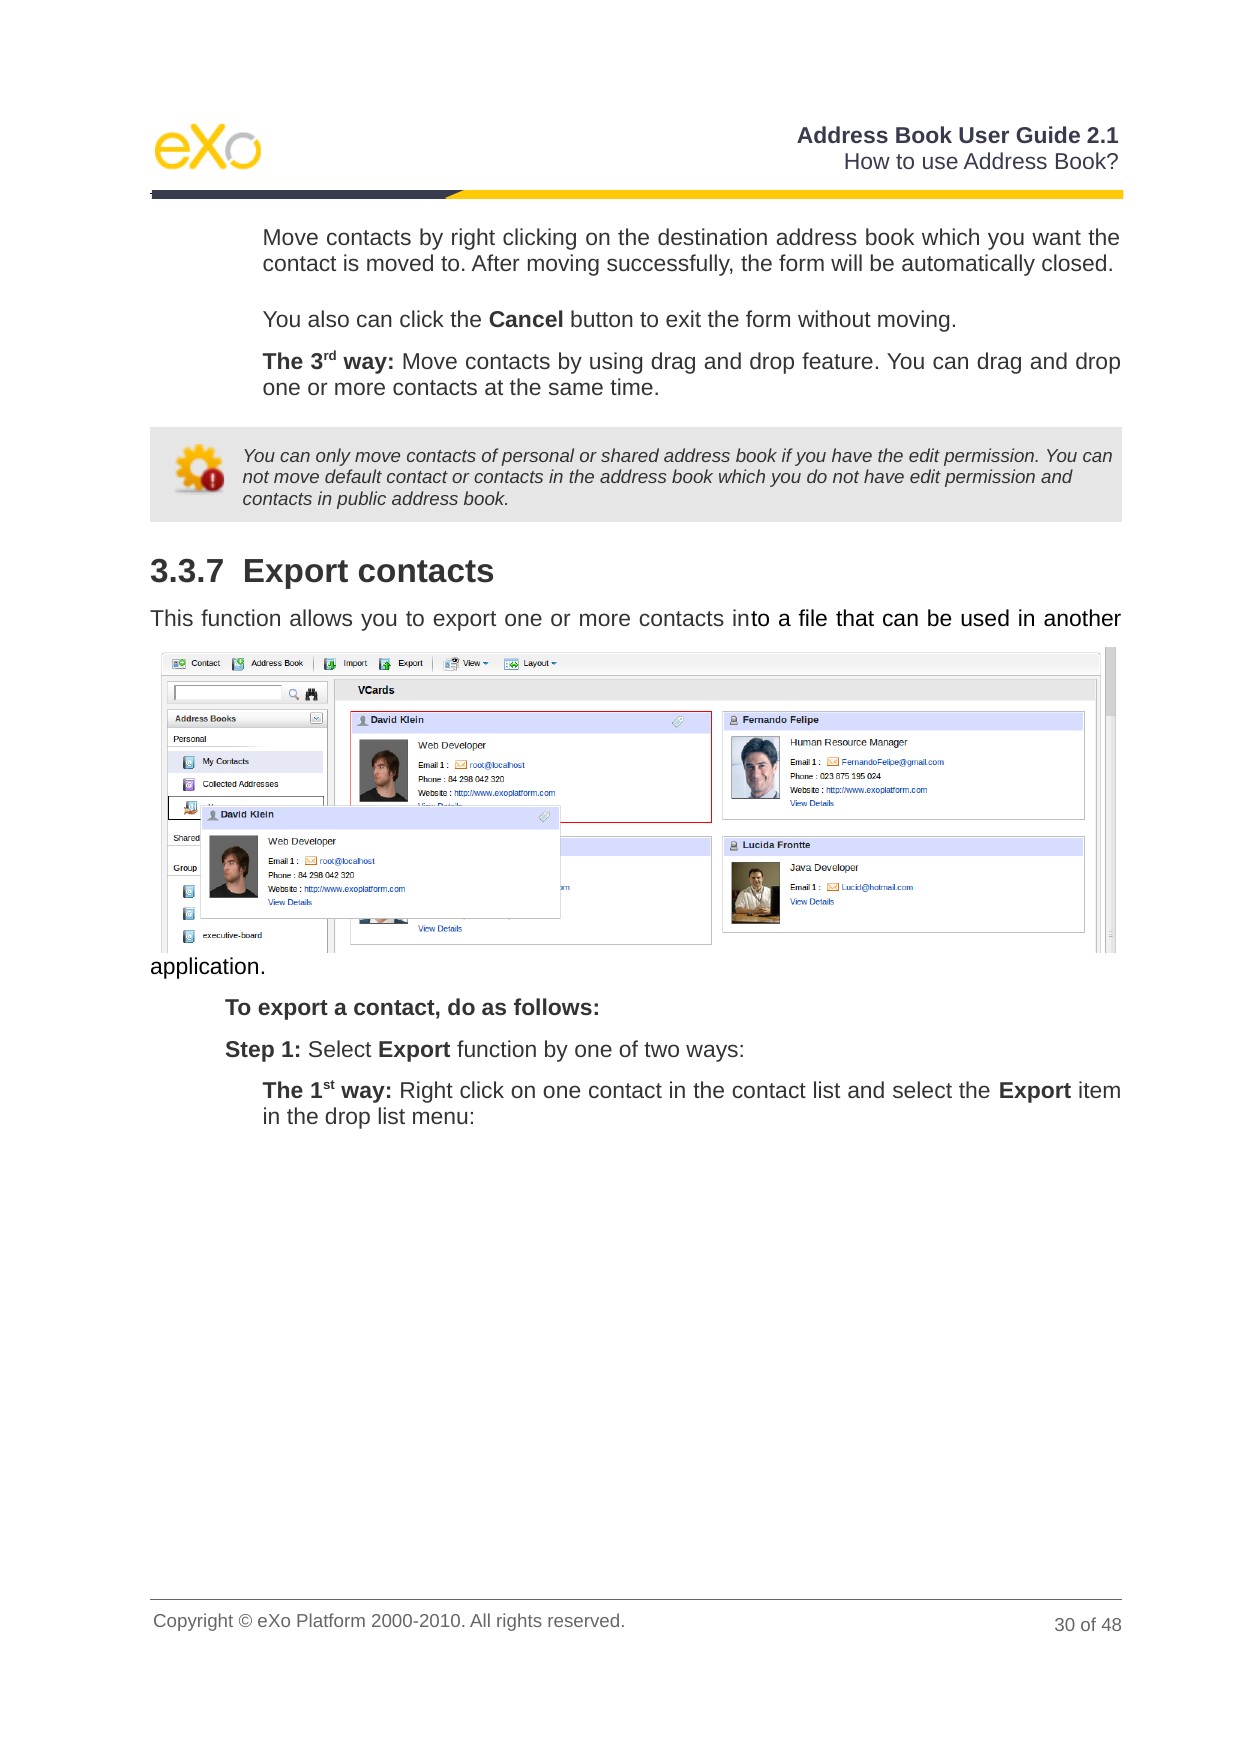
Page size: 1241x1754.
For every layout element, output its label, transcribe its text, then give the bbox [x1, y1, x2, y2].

list Move contacts by right clicking on the destination address book which you want the contact is moved to. After moving successfully, the form will be automatically closed. [225, 223, 1122, 276]
picture [155, 123, 262, 170]
list Step 1: Select Export function by one of two ways: [187, 1036, 1122, 1062]
list You also can click the Cancel button to exit the form without moving. [225, 306, 1122, 333]
text This function allows you to export one or more contacts into a file that can be used in another application. [150, 605, 1122, 979]
picture [174, 444, 225, 495]
subtitle Export contacts [150, 551, 1122, 590]
list To export a contact, do as follows: [187, 994, 1122, 1021]
table_header [150, 427, 237, 522]
list The 3rd way: Move contacts by using drag and drop feature. You can drag and drop one or more contacts at the same time. [225, 348, 1122, 400]
picture [151, 190, 1124, 199]
picture [159, 647, 1116, 953]
list The 1st way: Right click on one contact in the contact list and select the Export item in the drop list menu: [225, 1077, 1122, 1130]
table_header You can only move contacts of personal or shared address book if you have the edit permission. You can not move default contact or contacts in the address book which you do not have edit permission and contacts in public address book. [237, 427, 1122, 522]
